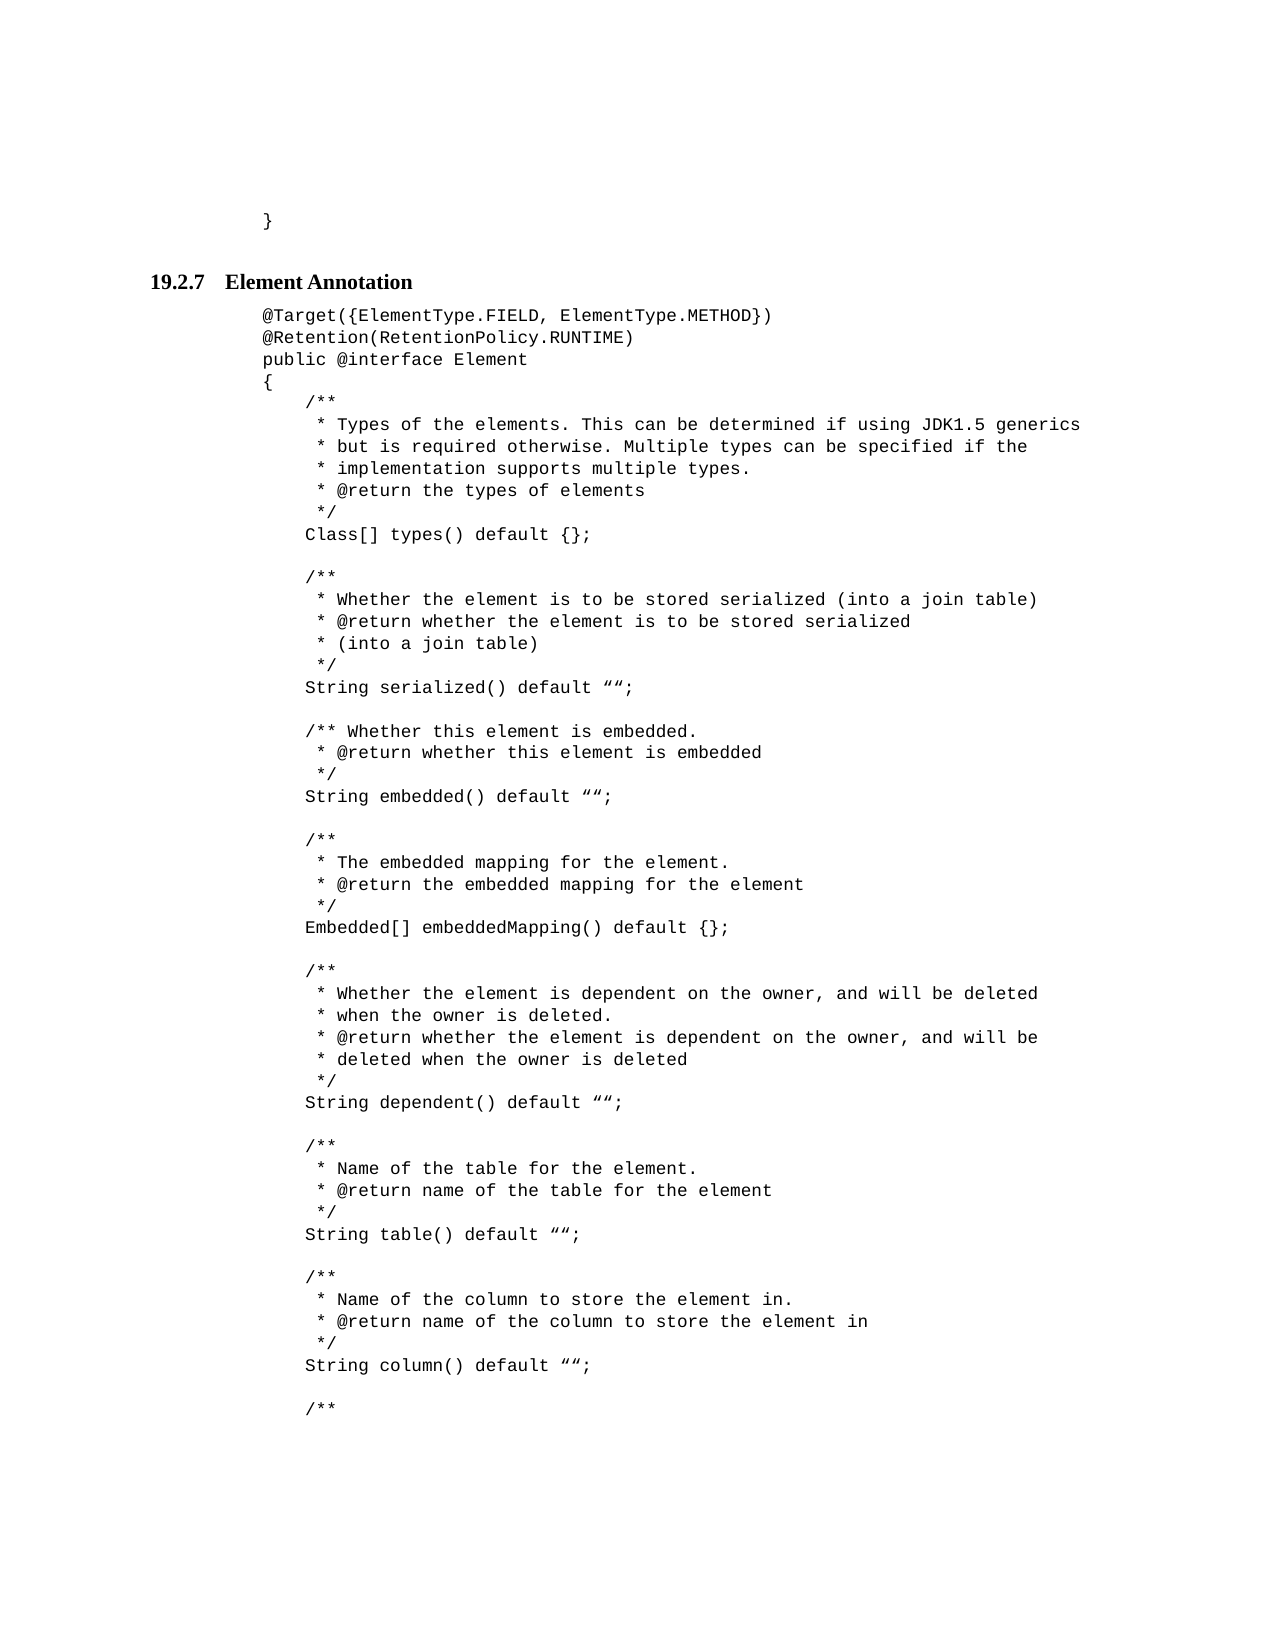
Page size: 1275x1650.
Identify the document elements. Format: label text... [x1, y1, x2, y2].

text * @return whether the element is dependent on the owner, and will be [262, 1027, 1125, 1048]
text * @return whether the element is to be stored serialized [262, 611, 1125, 633]
text * @return the embedded mapping for the element [262, 873, 1125, 895]
text * implementation supports multiple types. [262, 458, 1125, 480]
subtitle Element Annotation [150, 268, 1125, 294]
text /** Whether this element is embedded. [262, 720, 1125, 742]
text */ [262, 1202, 1125, 1223]
text @Target({ElementType.FIELD, ElementType.METHOD}) [262, 305, 1125, 327]
text * (into a join table) [262, 633, 1125, 655]
text { [262, 370, 1125, 392]
text /** [262, 392, 1125, 414]
text * but is required otherwise. Multiple types can be specified if the [262, 436, 1125, 458]
text * deleted when the owner is deleted [262, 1048, 1125, 1070]
text * @return whether this element is embedded [262, 742, 1125, 764]
text * Name of the column to store the element in. [262, 1289, 1125, 1311]
text /** [262, 1136, 1125, 1158]
text */ [262, 502, 1125, 523]
text * @return name of the table for the element [262, 1180, 1125, 1202]
text public @interface Element [262, 348, 1125, 370]
text */ [262, 655, 1125, 677]
text String column() default ““; [262, 1355, 1125, 1377]
text */ [262, 1333, 1125, 1355]
text String dependent() default ““; [262, 1092, 1125, 1114]
text * Whether the element is to be stored serialized (into a join table) [262, 589, 1125, 611]
text /** [262, 1398, 1125, 1420]
text * Types of the elements. This can be determined if using JDK1.5 generics [262, 414, 1125, 436]
text Class[] types() default {}; [262, 523, 1125, 545]
text String embedded() default ““; [262, 786, 1125, 808]
text String serialized() default ““; [262, 677, 1125, 698]
text * @return name of the column to store the element in [262, 1311, 1125, 1333]
text * when the owner is deleted. [262, 1005, 1125, 1027]
text */ [262, 895, 1125, 917]
text */ [262, 1070, 1125, 1092]
text @Retention(RetentionPolicy.RUNTIME) [262, 327, 1125, 348]
text /** [262, 1267, 1125, 1289]
text /** [262, 961, 1125, 983]
text * The embedded mapping for the element. [262, 852, 1125, 873]
text /** [262, 567, 1125, 589]
text String table() default ““; [262, 1223, 1125, 1245]
text */ [262, 764, 1125, 786]
text * Whether the element is dependent on the owner, and will be deleted [262, 983, 1125, 1005]
text * @return the types of elements [262, 480, 1125, 502]
text * Name of the table for the element. [262, 1158, 1125, 1180]
text Embedded[] embeddedMapping() default {}; [262, 917, 1125, 939]
text /** [262, 830, 1125, 852]
text } [262, 210, 1125, 232]
